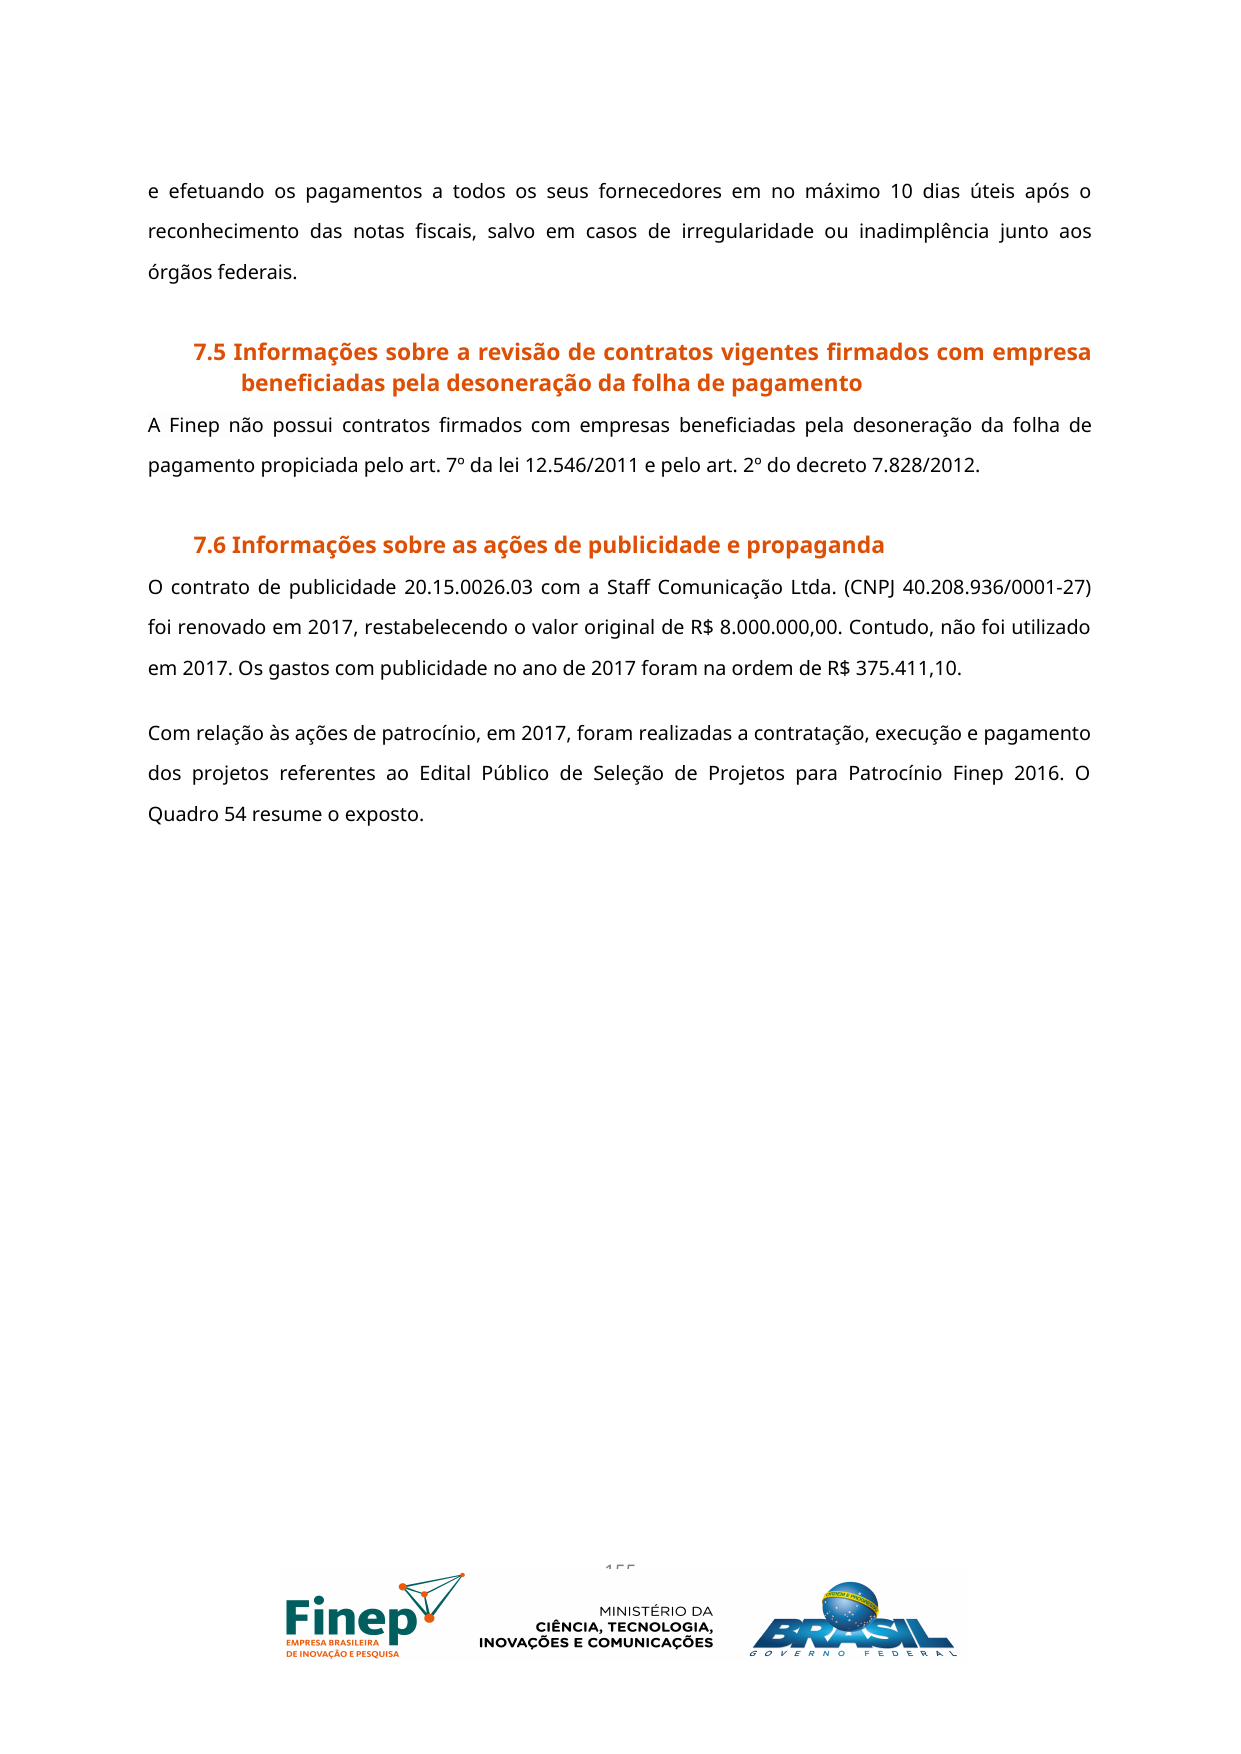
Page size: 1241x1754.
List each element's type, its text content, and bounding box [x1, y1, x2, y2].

text e efetuando os pagamentos a todos os seus fornecedores em no máximo 10 dias úteis após o reconhecimento das notas fiscais, salvo em casos de irregularidade ou inadimplência junto aos órgãos federais. [148, 177, 1092, 285]
text A Finep não possui contratos firmados com empresas beneficiadas pela desoneração da folha de pagamento propiciada pelo art. 7º da lei 12.546/2011 e pelo art. 2º do decreto 7.828/2012. [148, 411, 1092, 478]
text Com relação às ações de patrocínio, em 2017, foram realizadas a contratação, execução e pagamento dos projetos referentes ao Edital Público de Seleção de Projetos para Patrocínio Finep 2016. O Quadro 54 resume o exposto. [148, 719, 1092, 827]
subtitle 7.6 Informações sobre as ações de publicidade e propaganda [193, 529, 1092, 561]
text O contrato de publicidade 20.15.0026.03 com a Staff Comunicação Ltda. (CNPJ 40.208.936/0001-27) foi renovado em 2017, restabelecendo o valor original de R$ 8.000.000,00. Contudo, não foi utilizado em 2017. Os gastos com publicidade no ano de 2017 foram na ordem de R$ 375.411,10. [148, 573, 1092, 681]
subtitle 7.5 Informações sobre a revisão de contratos vigentes firmados com empresa beneficiadas pela desoneração da folha de pagamento [193, 336, 1092, 398]
